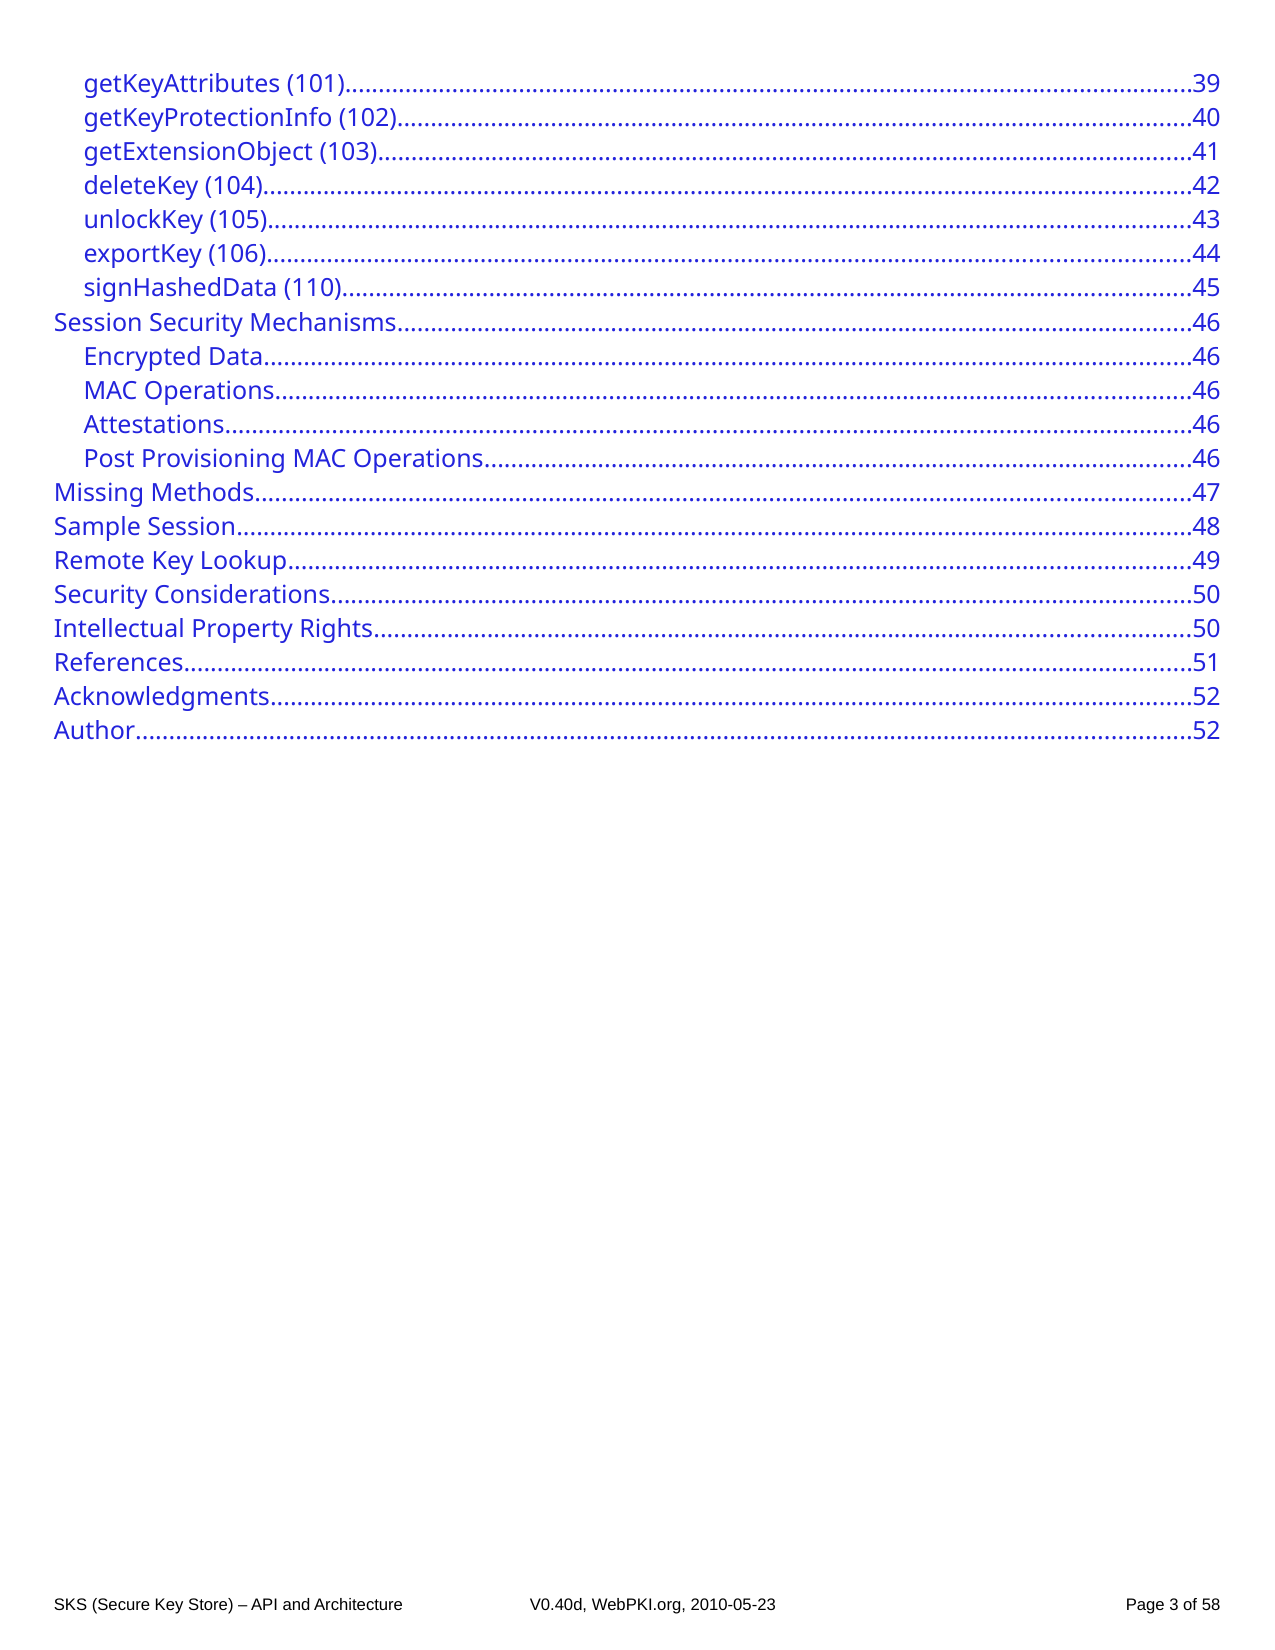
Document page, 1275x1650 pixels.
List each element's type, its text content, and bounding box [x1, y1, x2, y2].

text Attestations 46 [83, 406, 1221, 440]
text getKeyProtectionInfo (102) 40 [83, 100, 1221, 134]
text getExtensionObject (103) 41 [83, 134, 1221, 168]
text getKeyAttributes (101) 39 [83, 66, 1221, 100]
text unlockKey (105) 43 [83, 202, 1221, 236]
text signHashedData (110) 45 [83, 270, 1221, 304]
text References 51 [54, 645, 1221, 679]
text Sample Session 48 [54, 508, 1221, 543]
text Author 52 [54, 713, 1221, 747]
text Post Provisioning MAC Operations 46 [83, 440, 1221, 474]
text Acknowledgments 52 [54, 679, 1221, 713]
text Session Security Mechanisms 46 [54, 304, 1221, 338]
text Missing Methods 47 [54, 474, 1221, 508]
text Encrypted Data 46 [83, 338, 1221, 372]
text Security Considerations 50 [54, 577, 1221, 611]
text Intellectual Property Rights 50 [54, 611, 1221, 645]
text exportKey (106) 44 [83, 236, 1221, 270]
text MAC Operations 46 [83, 372, 1221, 406]
text Remote Key Lookup 49 [54, 543, 1221, 577]
text deleteKey (104) 42 [83, 168, 1221, 202]
